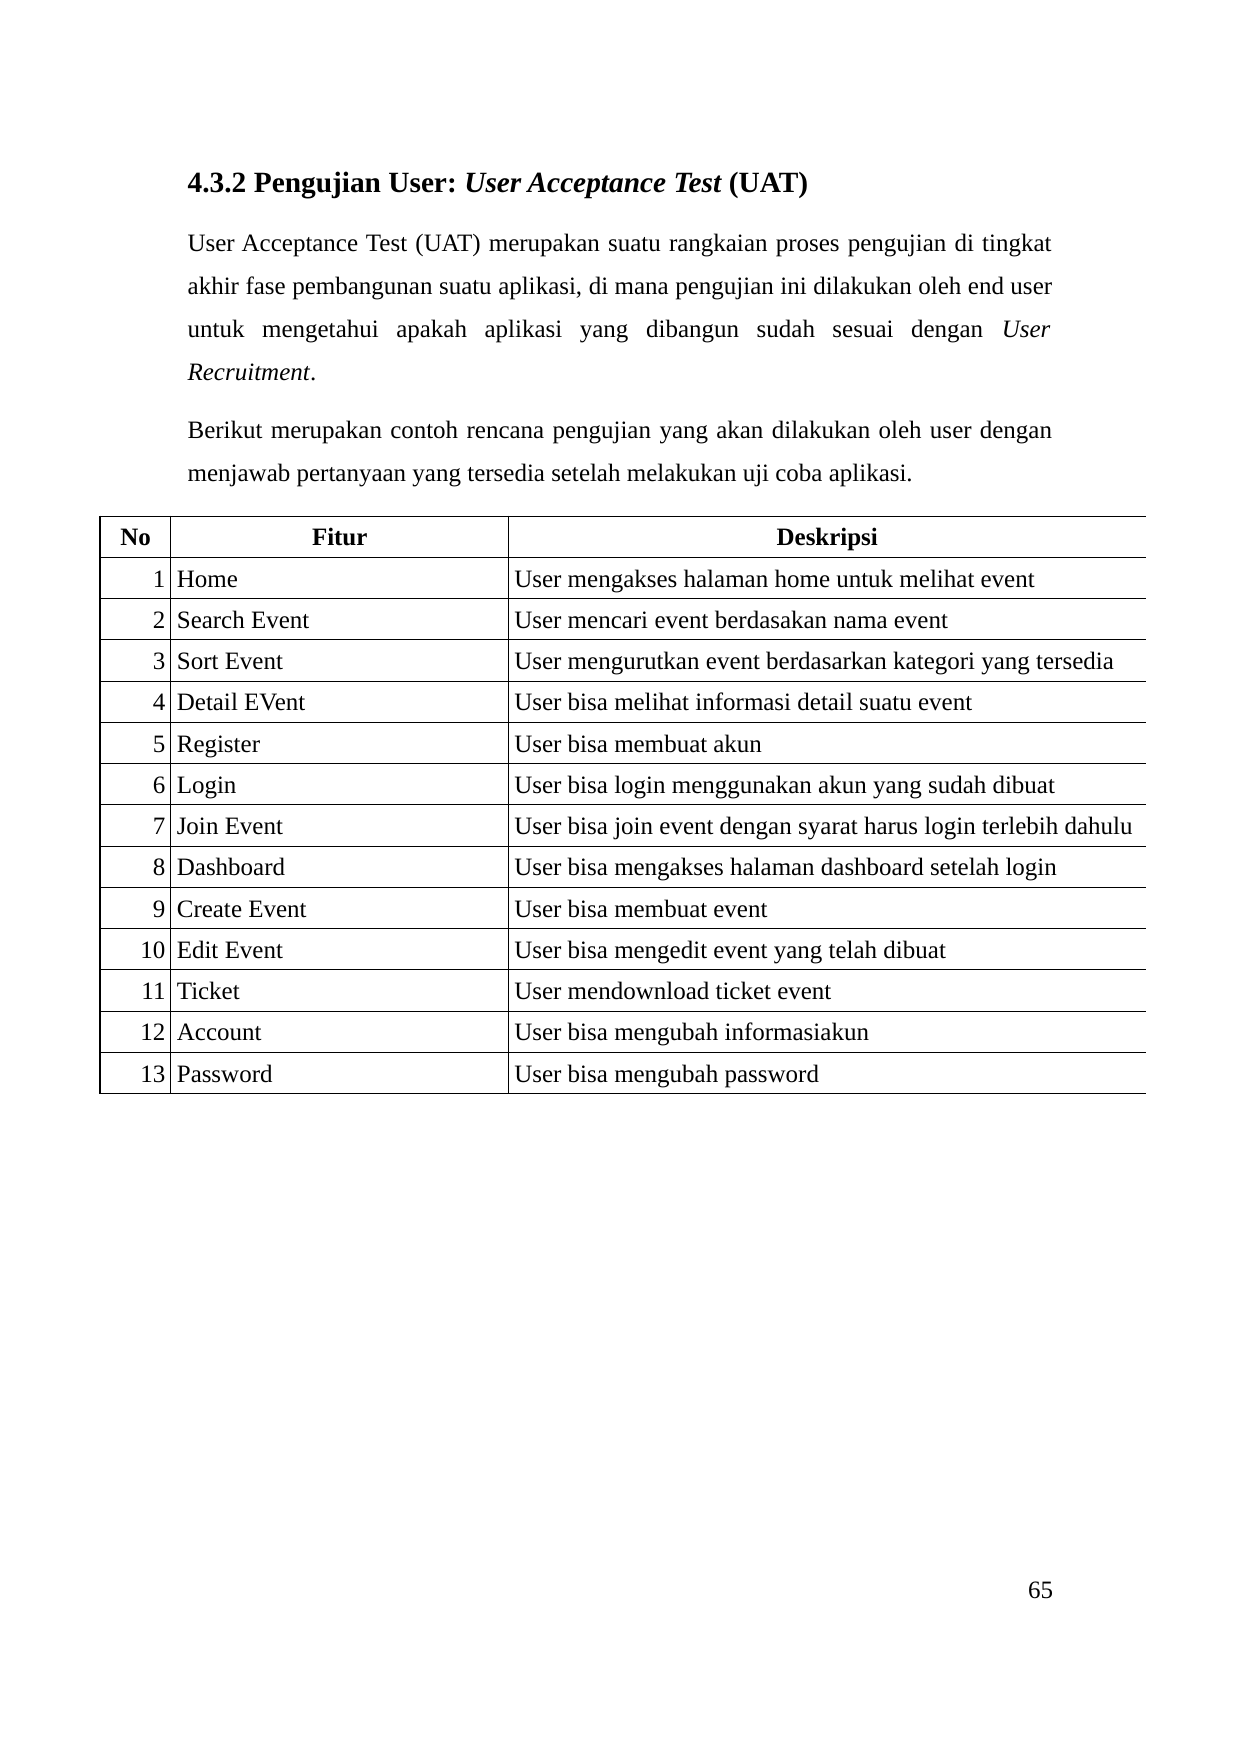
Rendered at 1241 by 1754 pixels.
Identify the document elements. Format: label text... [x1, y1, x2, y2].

table_header Fitur [171, 517, 508, 557]
table_cell Register [171, 723, 508, 763]
table_header Deskripsi [509, 517, 1146, 557]
table_cell Sort Event [171, 640, 508, 681]
table_cell 4 [101, 682, 170, 722]
table_header No [101, 517, 170, 557]
table_cell 12 [101, 1012, 170, 1052]
table_cell 1 [101, 558, 170, 598]
table_cell User mencari event berdasakan nama event [509, 599, 1146, 639]
table_cell Edit Event [171, 929, 508, 969]
table_cell 10 [101, 929, 170, 969]
table_cell 2 [101, 599, 170, 639]
table_cell User bisa join event dengan syarat harus login terlebih dahulu [509, 805, 1146, 846]
table_cell Search Event [171, 599, 508, 639]
table_cell User bisa mengakses halaman dashboard setelah login [509, 847, 1146, 887]
table_cell Join Event [171, 805, 508, 846]
table_cell Home [171, 558, 508, 598]
subtitle Pengujian User: User Acceptance Test (UAT) [187, 164, 1053, 198]
table_cell Create Event [171, 888, 508, 928]
table_cell Dashboard [171, 847, 508, 887]
table_cell 8 [101, 847, 170, 887]
table_cell 9 [101, 888, 170, 928]
table_cell Detail EVent [171, 682, 508, 722]
table_cell User bisa mengubah informasiakun [509, 1012, 1146, 1052]
table_cell User bisa mengedit event yang telah dibuat [509, 929, 1146, 969]
table_cell 7 [101, 805, 170, 846]
text Berikut merupakan contoh rencana pengujian yang akan dilakukan oleh user dengan menjawab pertanyaan yang tersedia setelah melakukan uji coba aplikasi. [187, 415, 1053, 487]
table_cell Ticket [171, 970, 508, 1011]
table_cell User mendownload ticket event [509, 970, 1146, 1011]
table_cell Login [171, 764, 508, 804]
table_cell Password [171, 1053, 508, 1093]
table_cell 5 [101, 723, 170, 763]
table_cell User bisa membuat event [509, 888, 1146, 928]
table_cell User bisa login menggunakan akun yang sudah dibuat [509, 764, 1146, 804]
table_cell User mengurutkan event berdasarkan kategori yang tersedia [509, 640, 1146, 681]
table_cell User bisa membuat akun [509, 723, 1146, 763]
table_cell User bisa mengubah password [509, 1053, 1146, 1093]
table_cell 6 [101, 764, 170, 804]
table_cell Account [171, 1012, 508, 1052]
text User Acceptance Test (UAT) merupakan suatu rangkaian proses pengujian di tingkat akhir fase pembangunan suatu aplikasi, di mana pengujian ini dilakukan oleh end user untuk mengetahui apakah aplikasi yang dibangun sudah sesuai dengan User Recruitment. [187, 228, 1053, 386]
table_cell 3 [101, 640, 170, 681]
table_cell 11 [101, 970, 170, 1011]
table_cell User bisa melihat informasi detail suatu event [509, 682, 1146, 722]
table_cell 13 [101, 1053, 170, 1093]
table_cell User mengakses halaman home untuk melihat event [509, 558, 1146, 598]
